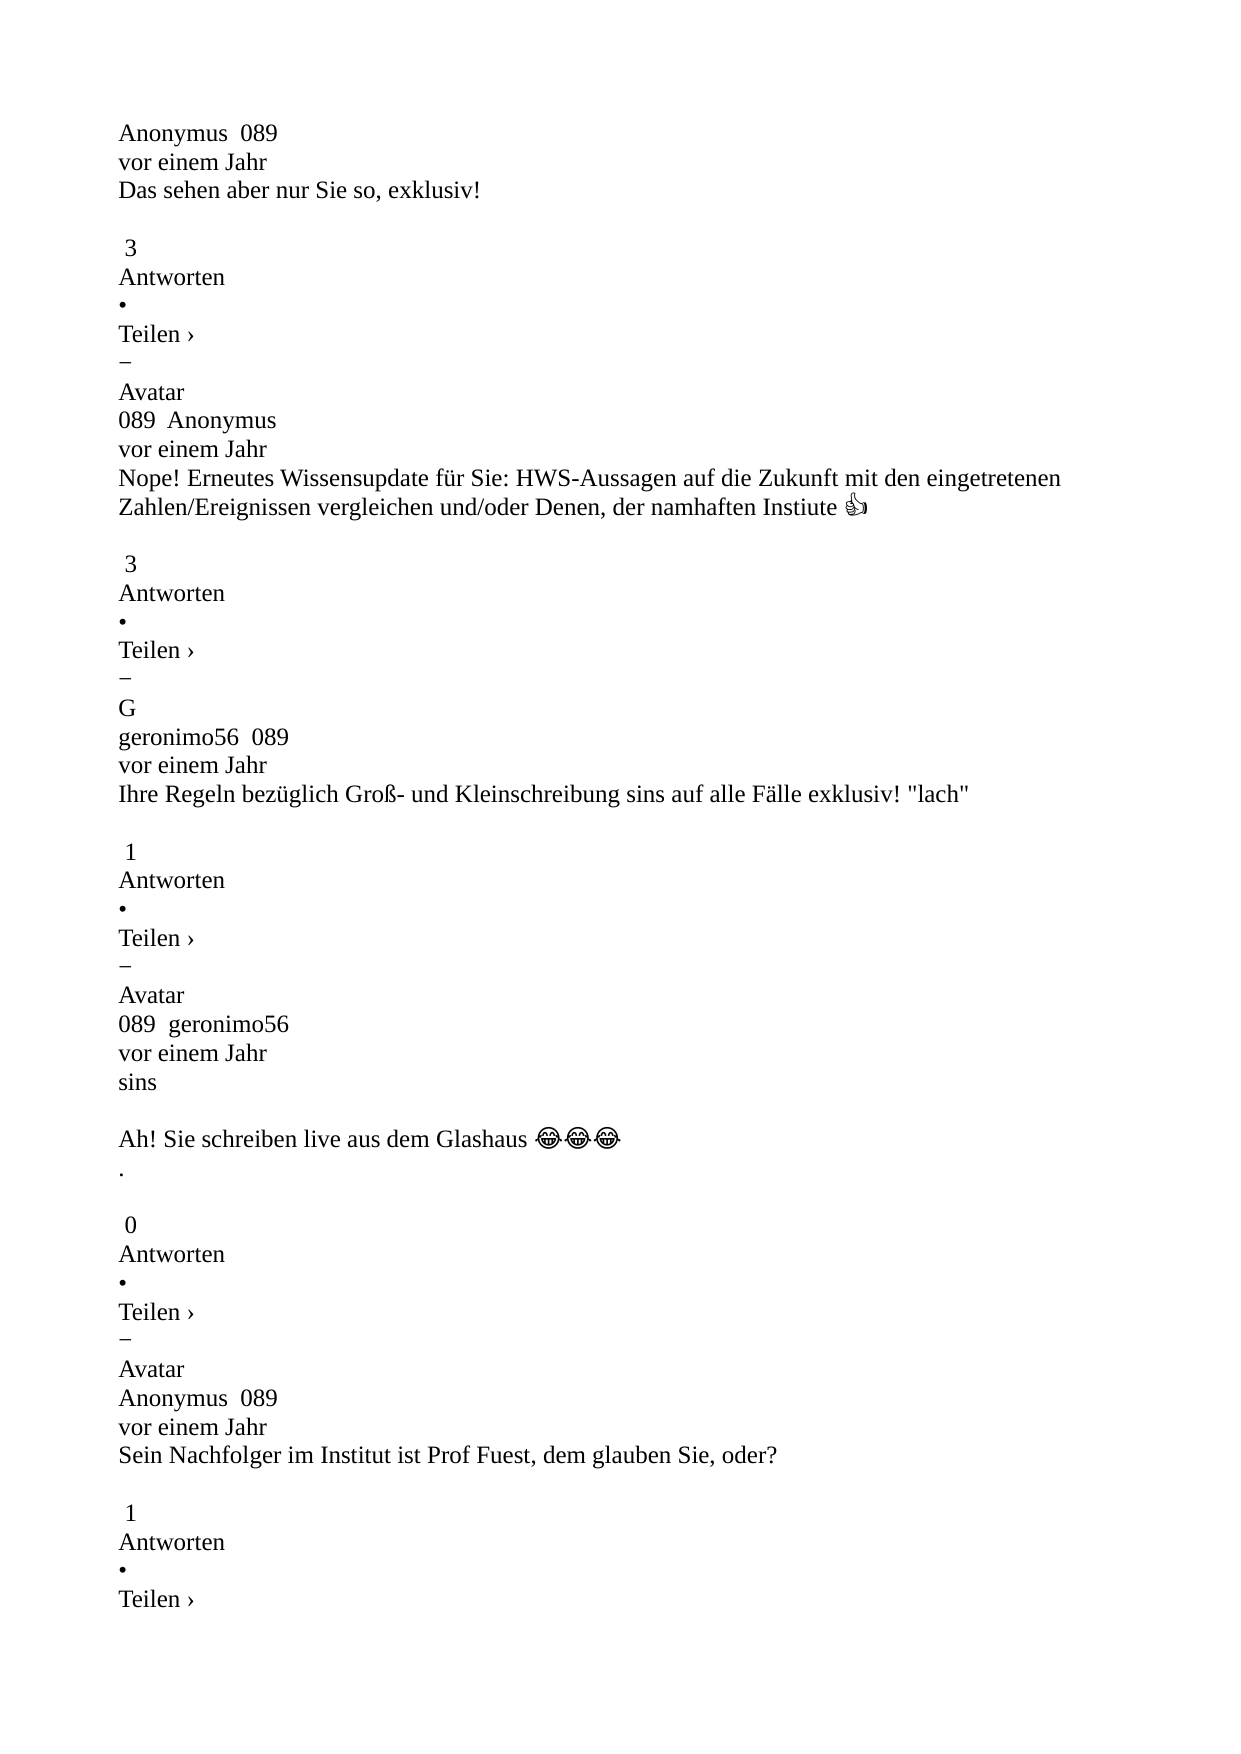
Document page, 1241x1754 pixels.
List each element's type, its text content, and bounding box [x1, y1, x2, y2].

text geronimo56 089 [118, 722, 1122, 751]
text • [118, 607, 1122, 636]
text 3 [118, 233, 1122, 262]
text Antworten [118, 1239, 1122, 1268]
text • [118, 291, 1122, 319]
text Teilen › [118, 1297, 1122, 1326]
text Teilen › [118, 319, 1122, 348]
text Antworten [118, 866, 1122, 894]
text Ah! Sie schreiben live aus dem Glashaus 😂😂😂 [118, 1124, 1122, 1153]
text Ihre Regeln bezüglich Groß- und Kleinschreibung sins auf alle Fälle exklusiv! "lach" [118, 779, 1122, 808]
text Anonymus 089 [118, 1383, 1122, 1412]
text vor einem Jahr [118, 751, 1122, 779]
text sins [118, 1067, 1122, 1096]
text Teilen › [118, 1584, 1122, 1613]
text Antworten [118, 1527, 1122, 1556]
text 089 Anonymus [118, 406, 1122, 434]
text Antworten [118, 578, 1122, 607]
text 089 geronimo56 [118, 1009, 1122, 1038]
text vor einem Jahr [118, 1038, 1122, 1067]
text Anonymus 089 [118, 118, 1122, 147]
text Nope! Erneutes Wissensupdate für Sie: HWS-Aussagen auf die Zukunft mit den eingetretenen Zahlen/Ereignissen vergleichen und/oder Denen, der namhaften Instiute 👍 [118, 463, 1122, 521]
text Avatar [118, 981, 1122, 1009]
text − [118, 952, 1122, 981]
text Avatar [118, 377, 1122, 406]
text 0 [118, 1211, 1122, 1239]
text − [118, 348, 1122, 377]
text Antworten [118, 262, 1122, 291]
text Teilen › [118, 636, 1122, 664]
text 1 [118, 1498, 1122, 1527]
text 3 [118, 549, 1122, 578]
text vor einem Jahr [118, 434, 1122, 463]
text • [118, 1268, 1122, 1297]
text • [118, 894, 1122, 923]
text − [118, 664, 1122, 693]
text − [118, 1326, 1122, 1354]
text Teilen › [118, 923, 1122, 952]
text Avatar [118, 1354, 1122, 1383]
text G [118, 693, 1122, 722]
text Das sehen aber nur Sie so, exklusiv! [118, 176, 1122, 204]
text • [118, 1556, 1122, 1584]
text vor einem Jahr [118, 1412, 1122, 1441]
text vor einem Jahr [118, 147, 1122, 176]
text Sein Nachfolger im Institut ist Prof Fuest, dem glauben Sie, oder? [118, 1441, 1122, 1469]
text . [118, 1153, 1122, 1182]
text 1 [118, 837, 1122, 866]
